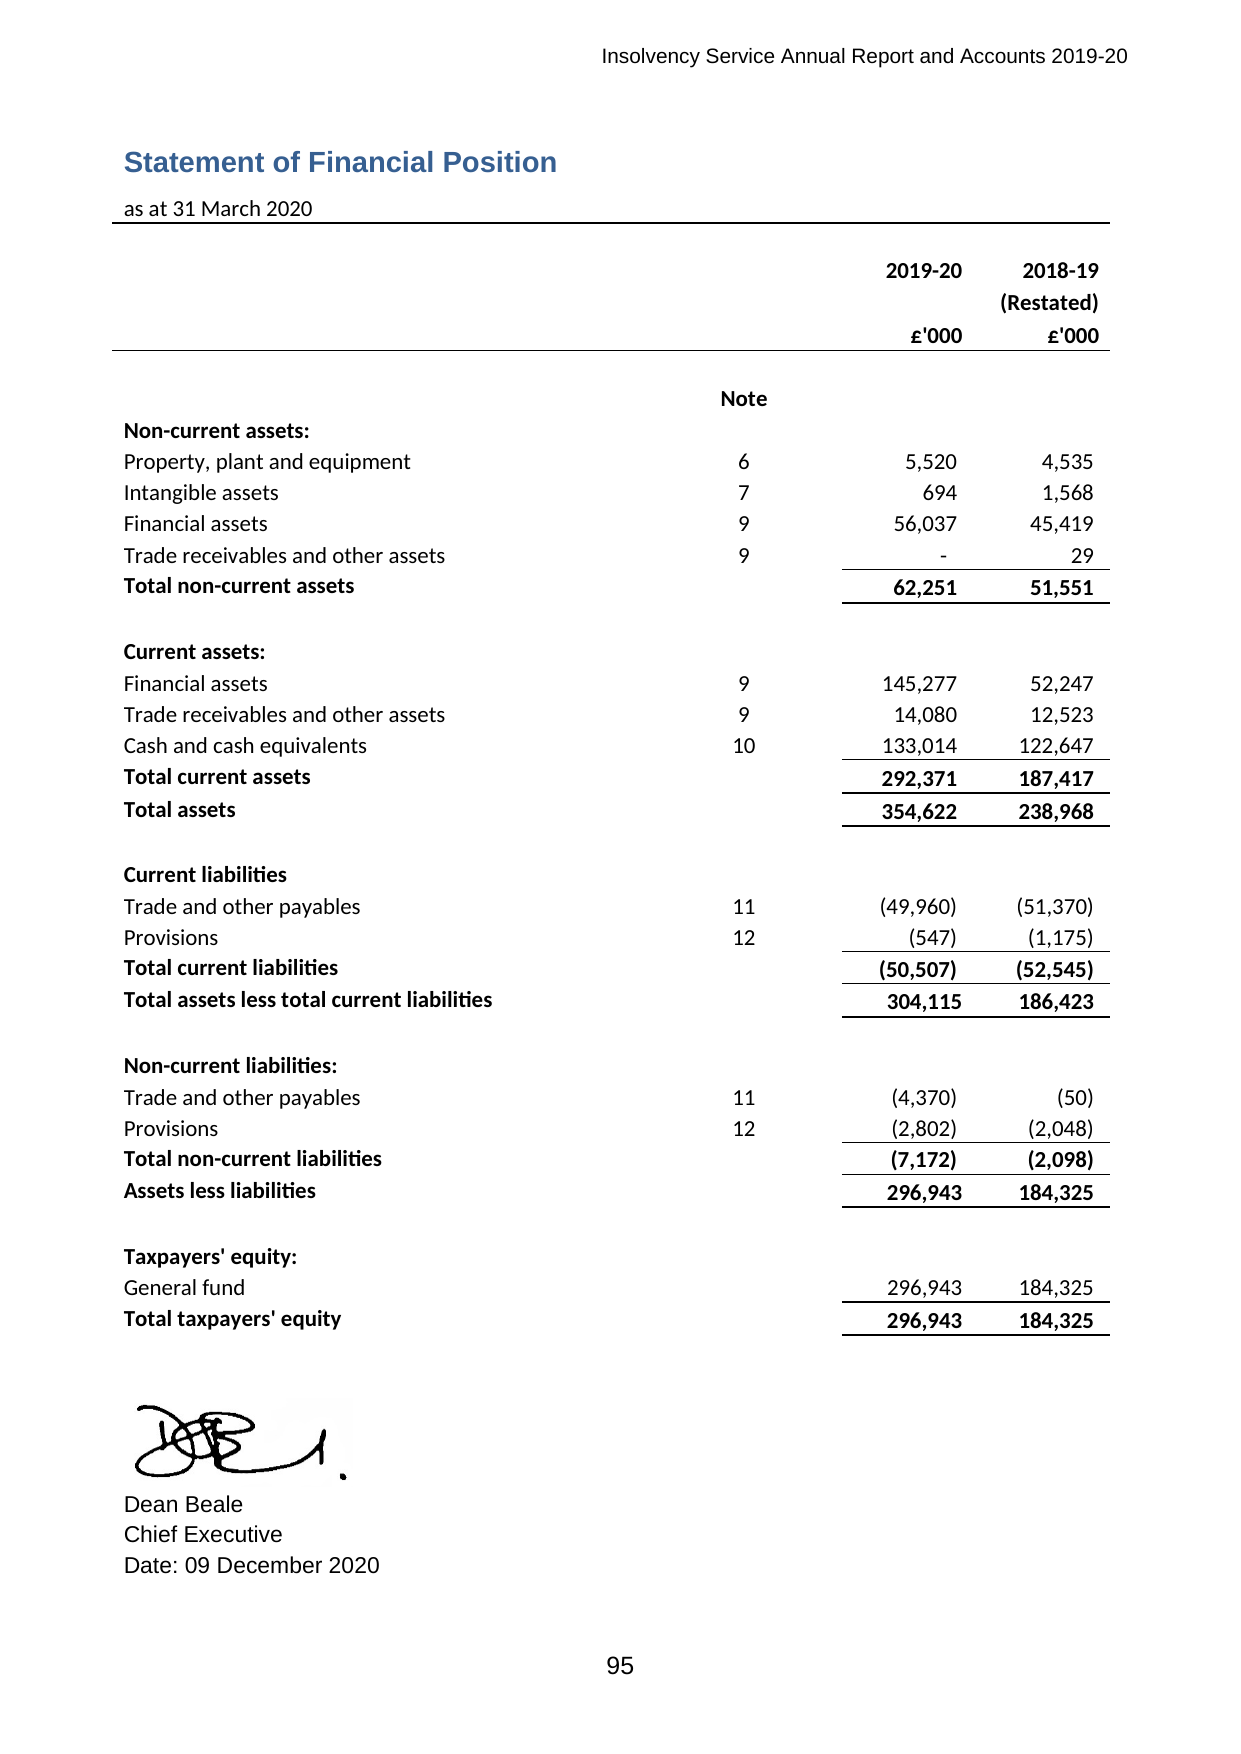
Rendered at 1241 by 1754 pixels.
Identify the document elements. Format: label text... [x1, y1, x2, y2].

table_cell [652, 697, 701, 728]
table_cell [112, 602, 652, 634]
table_cell (Restated) [973, 286, 1110, 318]
table_cell [842, 224, 973, 254]
table_cell as at 31 March 2020 [112, 189, 652, 222]
table_cell [786, 920, 842, 951]
table_cell [652, 889, 701, 920]
table_cell [652, 444, 701, 475]
table_cell [786, 759, 842, 792]
table_cell [701, 1174, 786, 1206]
table_cell (51,370) [973, 889, 1110, 920]
table_cell [652, 1367, 701, 1398]
table_cell [973, 1398, 1110, 1606]
table_cell 133,014 [842, 728, 973, 759]
table_cell [973, 1336, 1110, 1367]
table_cell [652, 634, 701, 665]
table_cell [652, 858, 701, 889]
table_cell [973, 351, 1110, 381]
table_cell [842, 1048, 973, 1079]
table_cell [786, 889, 842, 920]
table_cell [701, 1016, 786, 1048]
table_cell [786, 413, 842, 444]
table_cell [786, 665, 842, 697]
table_cell 62,251 [842, 570, 973, 602]
table_cell 5,520 [842, 444, 973, 475]
table_cell [786, 1048, 842, 1079]
table_cell [112, 351, 652, 381]
table_cell 1,568 [973, 475, 1110, 506]
table_cell 11 [701, 1079, 786, 1111]
table_cell [652, 538, 701, 569]
table_cell Total taxpayers' equity [112, 1301, 652, 1334]
table_cell 9 [701, 538, 786, 569]
table_cell [652, 1301, 701, 1334]
table_cell (2,098) [973, 1143, 1110, 1173]
table_cell Taxpayers' equity: [112, 1239, 652, 1270]
table_cell Total non-current assets [112, 569, 652, 602]
table_cell [786, 1079, 842, 1111]
table_cell [842, 381, 973, 412]
table_cell [701, 792, 786, 825]
table_cell 52,247 [973, 665, 1110, 697]
table_cell [112, 1334, 652, 1367]
table_cell 9 [701, 697, 786, 728]
table_cell [652, 1111, 701, 1142]
table_cell [652, 1398, 701, 1606]
table_cell 12 [701, 920, 786, 951]
table_cell 9 [701, 506, 786, 537]
table_cell [652, 1142, 701, 1173]
table_cell Note [701, 381, 786, 412]
table_cell [701, 1398, 786, 1606]
table_cell [652, 728, 701, 759]
table_cell 354,622 [842, 794, 973, 825]
table_cell 145,277 [842, 665, 973, 697]
table_cell [786, 1142, 842, 1173]
table_cell [786, 858, 842, 889]
table_cell [652, 319, 701, 350]
table_cell [786, 189, 842, 222]
table_cell [786, 1398, 842, 1606]
table_cell 45,419 [973, 506, 1110, 537]
table_cell [652, 381, 701, 412]
table_cell [786, 254, 842, 286]
table_cell [701, 602, 786, 634]
table_cell [652, 286, 701, 318]
table_cell [786, 444, 842, 475]
table_cell [652, 983, 701, 1016]
table_cell [786, 602, 842, 634]
table_cell [786, 569, 842, 602]
table_cell Financial assets [112, 665, 652, 697]
table_cell [701, 224, 786, 254]
table_cell [786, 1301, 842, 1334]
table_cell [701, 951, 786, 983]
table_cell [652, 506, 701, 537]
table_cell 10 [701, 728, 786, 759]
table_cell Non-current assets: [112, 413, 652, 444]
table_cell [973, 604, 1110, 634]
table_cell [786, 825, 842, 857]
table_cell 184,325 [973, 1175, 1110, 1206]
table_cell [652, 569, 701, 602]
table_cell [701, 189, 786, 222]
table_cell (547) [842, 920, 973, 951]
table_cell [786, 697, 842, 728]
table_cell [973, 634, 1110, 665]
table_cell [842, 1336, 973, 1367]
table_cell 296,943 [842, 1303, 973, 1334]
table_cell Financial assets [112, 506, 652, 537]
table_cell 12 [701, 1111, 786, 1142]
table_cell [652, 951, 701, 983]
table_cell [652, 920, 701, 951]
table_cell [701, 1334, 786, 1367]
table_cell [701, 858, 786, 889]
table_cell [973, 224, 1110, 254]
table_cell [701, 1206, 786, 1239]
table_cell Trade receivables and other assets [112, 697, 652, 728]
table_cell [701, 1270, 786, 1301]
table_cell [786, 286, 842, 318]
table_cell Current liabilities [112, 858, 652, 889]
table_cell [786, 1270, 842, 1301]
table_cell (7,172) [842, 1143, 973, 1173]
table_cell [973, 413, 1110, 444]
table_cell (50,507) [842, 952, 973, 983]
table_cell [701, 634, 786, 665]
table_cell 187,417 [973, 760, 1110, 792]
table_cell [786, 728, 842, 759]
table_cell [786, 506, 842, 537]
table_cell [652, 254, 701, 286]
table_cell [973, 1208, 1110, 1239]
table_cell (4,370) [842, 1079, 973, 1111]
table_cell (2,802) [842, 1111, 973, 1142]
table_cell [652, 759, 701, 792]
table_cell [842, 1398, 973, 1606]
table_header Statement of Financial Position [112, 145, 1110, 189]
table_cell 12,523 [973, 697, 1110, 728]
table_cell 694 [842, 475, 973, 506]
table_cell (50) [973, 1079, 1110, 1111]
table_cell Property, plant and equipment [112, 444, 652, 475]
table_cell 4,535 [973, 444, 1110, 475]
table_cell [701, 254, 786, 286]
table_cell £'000 [973, 319, 1110, 350]
table_cell [701, 351, 786, 381]
table_cell [652, 1079, 701, 1111]
table_cell 292,371 [842, 760, 973, 792]
table_cell [786, 319, 842, 350]
table_cell Trade and other payables [112, 1079, 652, 1111]
table_cell [786, 1174, 842, 1206]
table_cell [701, 1048, 786, 1079]
table_cell Cash and cash equivalents [112, 728, 652, 759]
table_cell 9 [701, 665, 786, 697]
table_cell [652, 351, 701, 381]
table_cell (1,175) [973, 920, 1110, 951]
table_cell Dean Beale Chief Executive Date: 09 December 2020 [112, 1398, 652, 1606]
table_cell [786, 475, 842, 506]
table_cell 304,115 [842, 984, 973, 1016]
table_cell [652, 224, 701, 254]
table_cell 238,968 [973, 794, 1110, 825]
table_cell [786, 1367, 842, 1398]
table_cell [786, 1206, 842, 1239]
table_cell [842, 827, 973, 857]
table_cell [701, 413, 786, 444]
table_cell 29 [973, 538, 1110, 569]
table_cell Intangible assets [112, 475, 652, 506]
table_cell [701, 569, 786, 602]
table_cell Assets less liabilities [112, 1174, 652, 1206]
table_cell [652, 1174, 701, 1206]
table_cell 296,943 [842, 1175, 973, 1206]
table_cell [842, 1018, 973, 1048]
table_cell [112, 254, 652, 286]
table_cell Total current liabilities [112, 951, 652, 983]
table_cell [112, 825, 652, 857]
table_cell [786, 792, 842, 825]
table_cell [112, 381, 652, 412]
table_cell 184,325 [973, 1303, 1110, 1334]
table_cell (2,048) [973, 1111, 1110, 1142]
table_cell [842, 351, 973, 381]
table_cell [701, 1301, 786, 1334]
table_cell [112, 319, 652, 350]
table_cell £'000 [842, 319, 973, 350]
table_cell Total assets [112, 792, 652, 825]
table_cell [652, 1239, 701, 1270]
table_cell 51,551 [973, 570, 1110, 602]
table_cell Trade and other payables [112, 889, 652, 920]
table_cell [112, 286, 652, 318]
table_cell [786, 1016, 842, 1048]
table_cell [652, 792, 701, 825]
table_cell 14,080 [842, 697, 973, 728]
table_cell [786, 634, 842, 665]
table_cell [786, 381, 842, 412]
table_cell Provisions [112, 920, 652, 951]
table_cell Non-current liabilities: [112, 1048, 652, 1079]
table_cell [842, 604, 973, 634]
table_cell [786, 1239, 842, 1270]
table_cell [701, 759, 786, 792]
table_cell [652, 1206, 701, 1239]
table_cell Total non-current liabilities [112, 1142, 652, 1173]
table_cell [842, 1239, 973, 1270]
table_cell [786, 224, 842, 254]
table_cell - [842, 538, 973, 569]
table_cell General fund [112, 1270, 652, 1301]
table_cell [786, 1111, 842, 1142]
table_cell Total current assets [112, 759, 652, 792]
table_cell [973, 858, 1110, 889]
table_cell Provisions [112, 1111, 652, 1142]
table_cell (52,545) [973, 952, 1110, 983]
table_cell [652, 665, 701, 697]
table_cell 56,037 [842, 506, 973, 537]
table_cell 186,423 [973, 984, 1110, 1016]
table_cell [786, 1334, 842, 1367]
table_cell [701, 1142, 786, 1173]
table_cell [842, 1208, 973, 1239]
table_cell [112, 1367, 652, 1398]
table_cell [842, 189, 973, 222]
table_cell [112, 1016, 652, 1048]
table_cell [701, 825, 786, 857]
table_cell 184,325 [973, 1270, 1110, 1301]
table_cell 2019-20 [842, 254, 973, 286]
table_cell [842, 413, 973, 444]
table_cell [786, 983, 842, 1016]
table_cell [842, 634, 973, 665]
table_cell [112, 1206, 652, 1239]
table_cell [973, 827, 1110, 857]
table_cell Current assets: [112, 634, 652, 665]
table_cell [652, 1048, 701, 1079]
table_cell [652, 413, 701, 444]
table_cell [786, 538, 842, 569]
table_cell 6 [701, 444, 786, 475]
table_cell 7 [701, 475, 786, 506]
table_cell [973, 1048, 1110, 1079]
table_cell Trade receivables and other assets [112, 538, 652, 569]
table_cell [973, 381, 1110, 412]
table_cell [973, 1018, 1110, 1048]
table_cell [652, 825, 701, 857]
table_cell 122,647 [973, 728, 1110, 759]
table_cell [842, 1367, 973, 1398]
table_cell [786, 351, 842, 381]
table_cell [652, 602, 701, 634]
table_cell [973, 1367, 1110, 1398]
table_cell [701, 286, 786, 318]
table_cell [652, 1270, 701, 1301]
table_cell [701, 1239, 786, 1270]
table_cell [842, 858, 973, 889]
table_cell [973, 1239, 1110, 1270]
table_cell [701, 319, 786, 350]
table_cell Total assets less total current liabilities [112, 983, 652, 1016]
table_cell 296,943 [842, 1270, 973, 1301]
table_cell [652, 475, 701, 506]
table_cell (49,960) [842, 889, 973, 920]
table_cell [652, 1334, 701, 1367]
table_cell [842, 286, 973, 318]
table_cell [973, 189, 1110, 222]
table_cell 2018-19 [973, 254, 1110, 286]
table_cell [652, 1016, 701, 1048]
table_cell [112, 224, 652, 254]
table_cell [652, 189, 701, 222]
table_cell [701, 1367, 786, 1398]
table_cell [786, 951, 842, 983]
table_cell 11 [701, 889, 786, 920]
table_cell [701, 983, 786, 1016]
